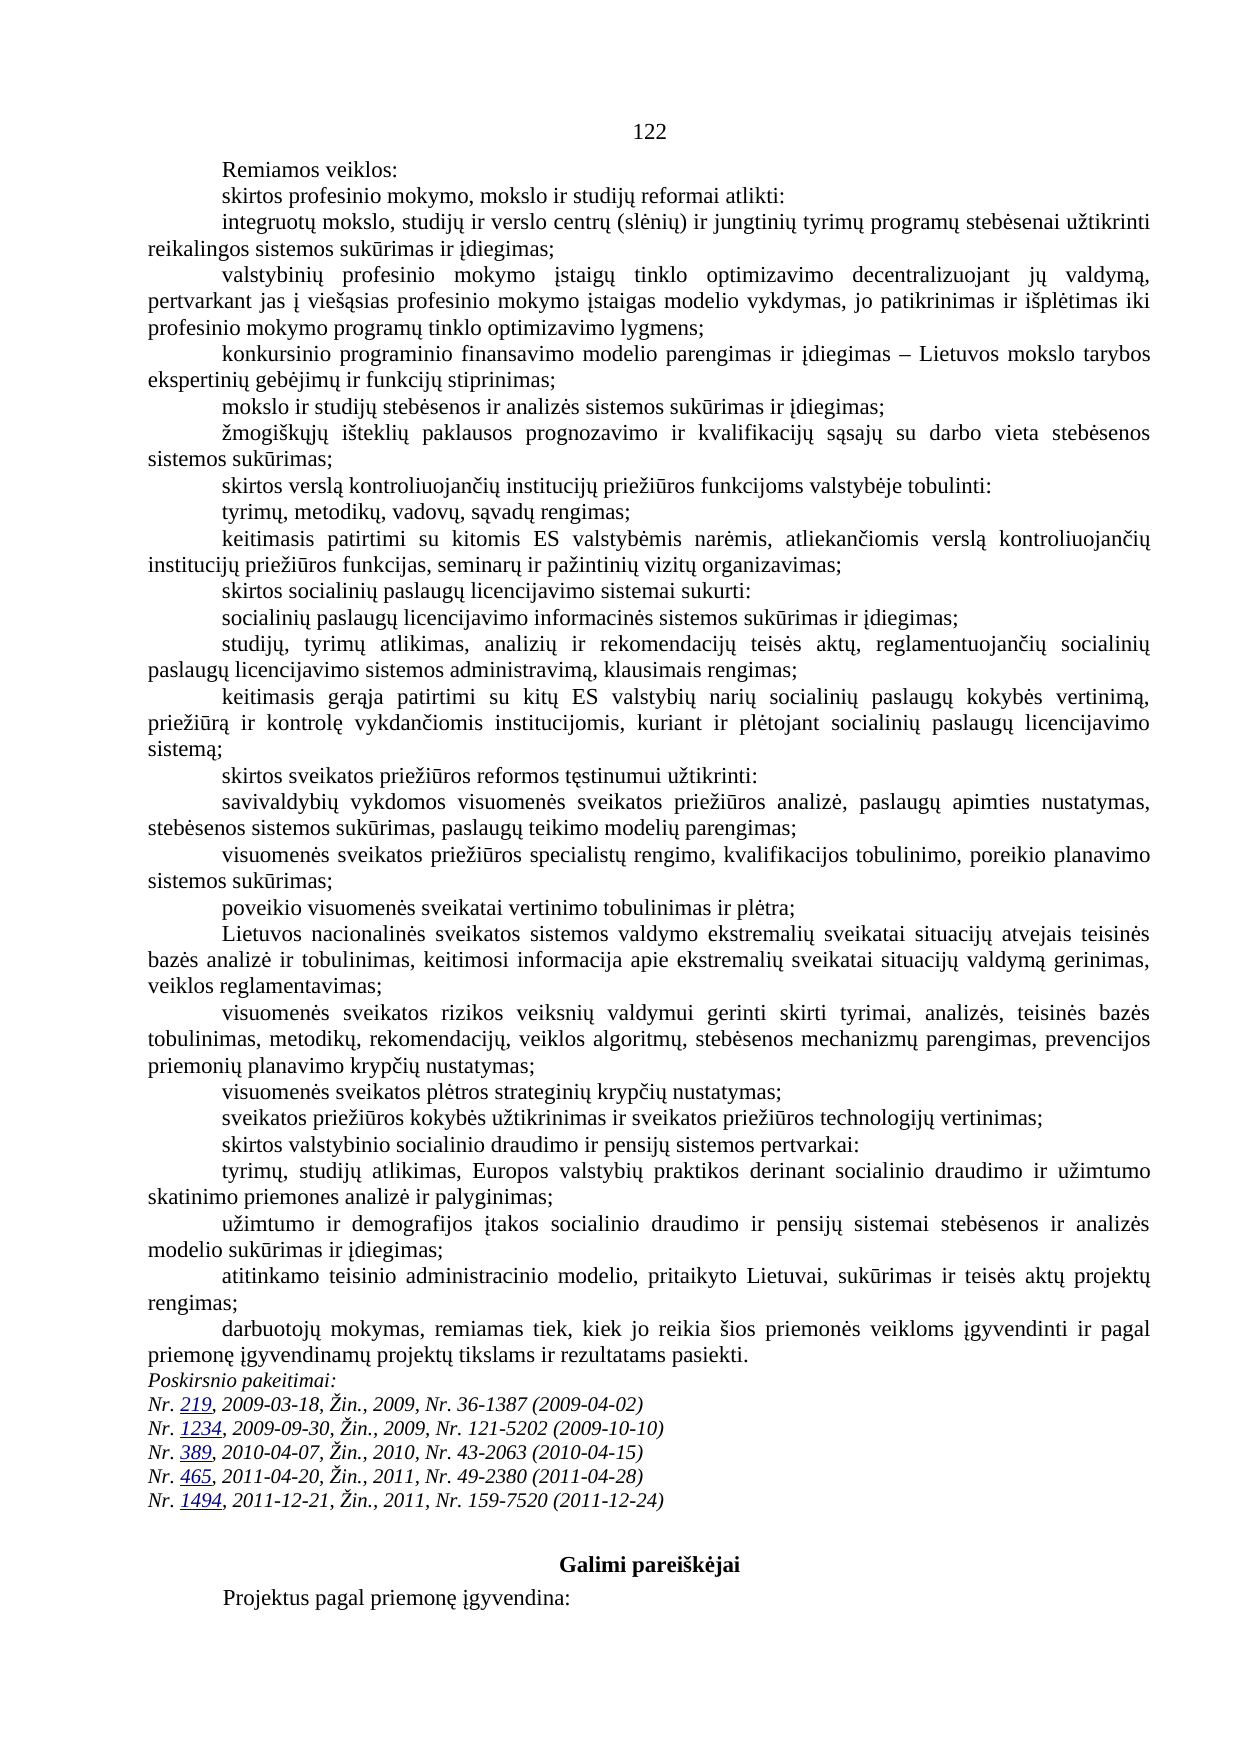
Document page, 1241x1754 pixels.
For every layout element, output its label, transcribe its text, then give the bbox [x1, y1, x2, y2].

text darbuotojų mokymas, remiamas tiek, kiek jo reikia šios priemonės veikloms įgyvendinti ir pagal priemonę įgyvendinamų projektų tikslams ir rezultatams pasiekti. [148, 1315, 1152, 1368]
text Lietuvos nacionalinės sveikatos sistemos valdymo ekstremalių sveikatai situacijų atvejais teisinės bazės analizė ir tobulinimas, keitimosi informacija apie ekstremalių sveikatai situacijų valdymą gerinimas, veiklos reglamentavimas; [148, 920, 1152, 999]
text konkursinio programinio finansavimo modelio parengimas ir įdiegimas – Lietuvos mokslo tarybos ekspertinių gebėjimų ir funkcijų stiprinimas; [148, 340, 1152, 393]
text Projektus pagal priemonę įgyvendina: [148, 1584, 1152, 1610]
text mokslo ir studijų stebėsenos ir analizės sistemos sukūrimas ir įdiegimas; [148, 393, 1152, 419]
text valstybinių profesinio mokymo įstaigų tinklo optimizavimo decentralizuojant jų valdymą, pertvarkant jas į viešąsias profesinio mokymo įstaigas modelio vykdymas, jo patikrinimas ir išplėtimas iki profesinio mokymo programų tinklo optimizavimo lygmens; [148, 261, 1152, 340]
text žmogiškųjų išteklių paklausos prognozavimo ir kvalifikacijų sąsajų su darbo vieta stebėsenos sistemos sukūrimas; [148, 419, 1152, 472]
text skirtos profesinio mokymo, mokslo ir studijų reformai atlikti: [148, 182, 1152, 208]
text atitinkamo teisinio administracinio modelio, pritaikyto Lietuvai, sukūrimas ir teisės aktų projektų rengimas; [148, 1262, 1152, 1315]
text visuomenės sveikatos rizikos veiksnių valdymui gerinti skirti tyrimai, analizės, teisinės bazės tobulinimas, metodikų, rekomendacijų, veiklos algoritmų, stebėsenos mechanizmų parengimas, prevencijos priemonių planavimo krypčių nustatymas; [148, 999, 1152, 1078]
text studijų, tyrimų atlikimas, analizių ir rekomendacijų teisės aktų, reglamentuojančių socialinių paslaugų licencijavimo sistemos administravimą, klausimais rengimas; [148, 630, 1152, 683]
text keitimasis patirtimi su kitomis ES valstybėmis narėmis, atliekančiomis verslą kontroliuojančių institucijų priežiūros funkcijas, seminarų ir pažintinių vizitų organizavimas; [148, 524, 1152, 577]
text Remiamos veiklos: [148, 156, 1152, 182]
text savivaldybių vykdomos visuomenės sveikatos priežiūros analizė, paslaugų apimties nustatymas, stebėsenos sistemos sukūrimas, paslaugų teikimo modelių parengimas; [148, 788, 1152, 841]
text Nr. 389, 2010-04-07, Žin., 2010, Nr. 43-2063 (2010-04-15) [148, 1440, 1152, 1464]
text Nr. 1494, 2011-12-21, Žin., 2011, Nr. 159-7520 (2011-12-24) [148, 1488, 1152, 1512]
text Nr. 1234, 2009-09-30, Žin., 2009, Nr. 121-5202 (2009-10-10) [148, 1416, 1152, 1440]
text tyrimų, studijų atlikimas, Europos valstybių praktikos derinant socialinio draudimo ir užimtumo skatinimo priemones analizė ir palyginimas; [148, 1157, 1152, 1210]
text Galimi pareiškėjai [148, 1551, 1152, 1577]
text skirtos socialinių paslaugų licencijavimo sistemai sukurti: [148, 577, 1152, 604]
text Nr. 219, 2009-03-18, Žin., 2009, Nr. 36-1387 (2009-04-02) [148, 1392, 1152, 1416]
text visuomenės sveikatos plėtros strateginių krypčių nustatymas; [148, 1078, 1152, 1104]
text skirtos verslą kontroliuojančių institucijų priežiūros funkcijoms valstybėje tobulinti: [148, 472, 1152, 498]
text keitimasis gerąja patirtimi su kitų ES valstybių narių socialinių paslaugų kokybės vertinimą, priežiūrą ir kontrolę vykdančiomis institucijomis, kuriant ir plėtojant socialinių paslaugų licencijavimo sistemą; [148, 683, 1152, 762]
text Poskirsnio pakeitimai: [148, 1368, 1152, 1392]
text skirtos sveikatos priežiūros reformos tęstinumui užtikrinti: [148, 762, 1152, 788]
text socialinių paslaugų licencijavimo informacinės sistemos sukūrimas ir įdiegimas; [148, 604, 1152, 630]
text tyrimų, metodikų, vadovų, sąvadų rengimas; [148, 498, 1152, 524]
text visuomenės sveikatos priežiūros specialistų rengimo, kvalifikacijos tobulinimo, poreikio planavimo sistemos sukūrimas; [148, 841, 1152, 893]
text užimtumo ir demografijos įtakos socialinio draudimo ir pensijų sistemai stebėsenos ir analizės modelio sukūrimas ir įdiegimas; [148, 1210, 1152, 1262]
text sveikatos priežiūros kokybės užtikrinimas ir sveikatos priežiūros technologijų vertinimas; [148, 1104, 1152, 1131]
text Nr. 465, 2011-04-20, Žin., 2011, Nr. 49-2380 (2011-04-28) [148, 1464, 1152, 1488]
text skirtos valstybinio socialinio draudimo ir pensijų sistemos pertvarkai: [148, 1131, 1152, 1157]
text poveikio visuomenės sveikatai vertinimo tobulinimas ir plėtra; [148, 893, 1152, 920]
text integruotų mokslo, studijų ir verslo centrų (slėnių) ir jungtinių tyrimų programų stebėsenai užtikrinti reikalingos sistemos sukūrimas ir įdiegimas; [148, 208, 1152, 261]
